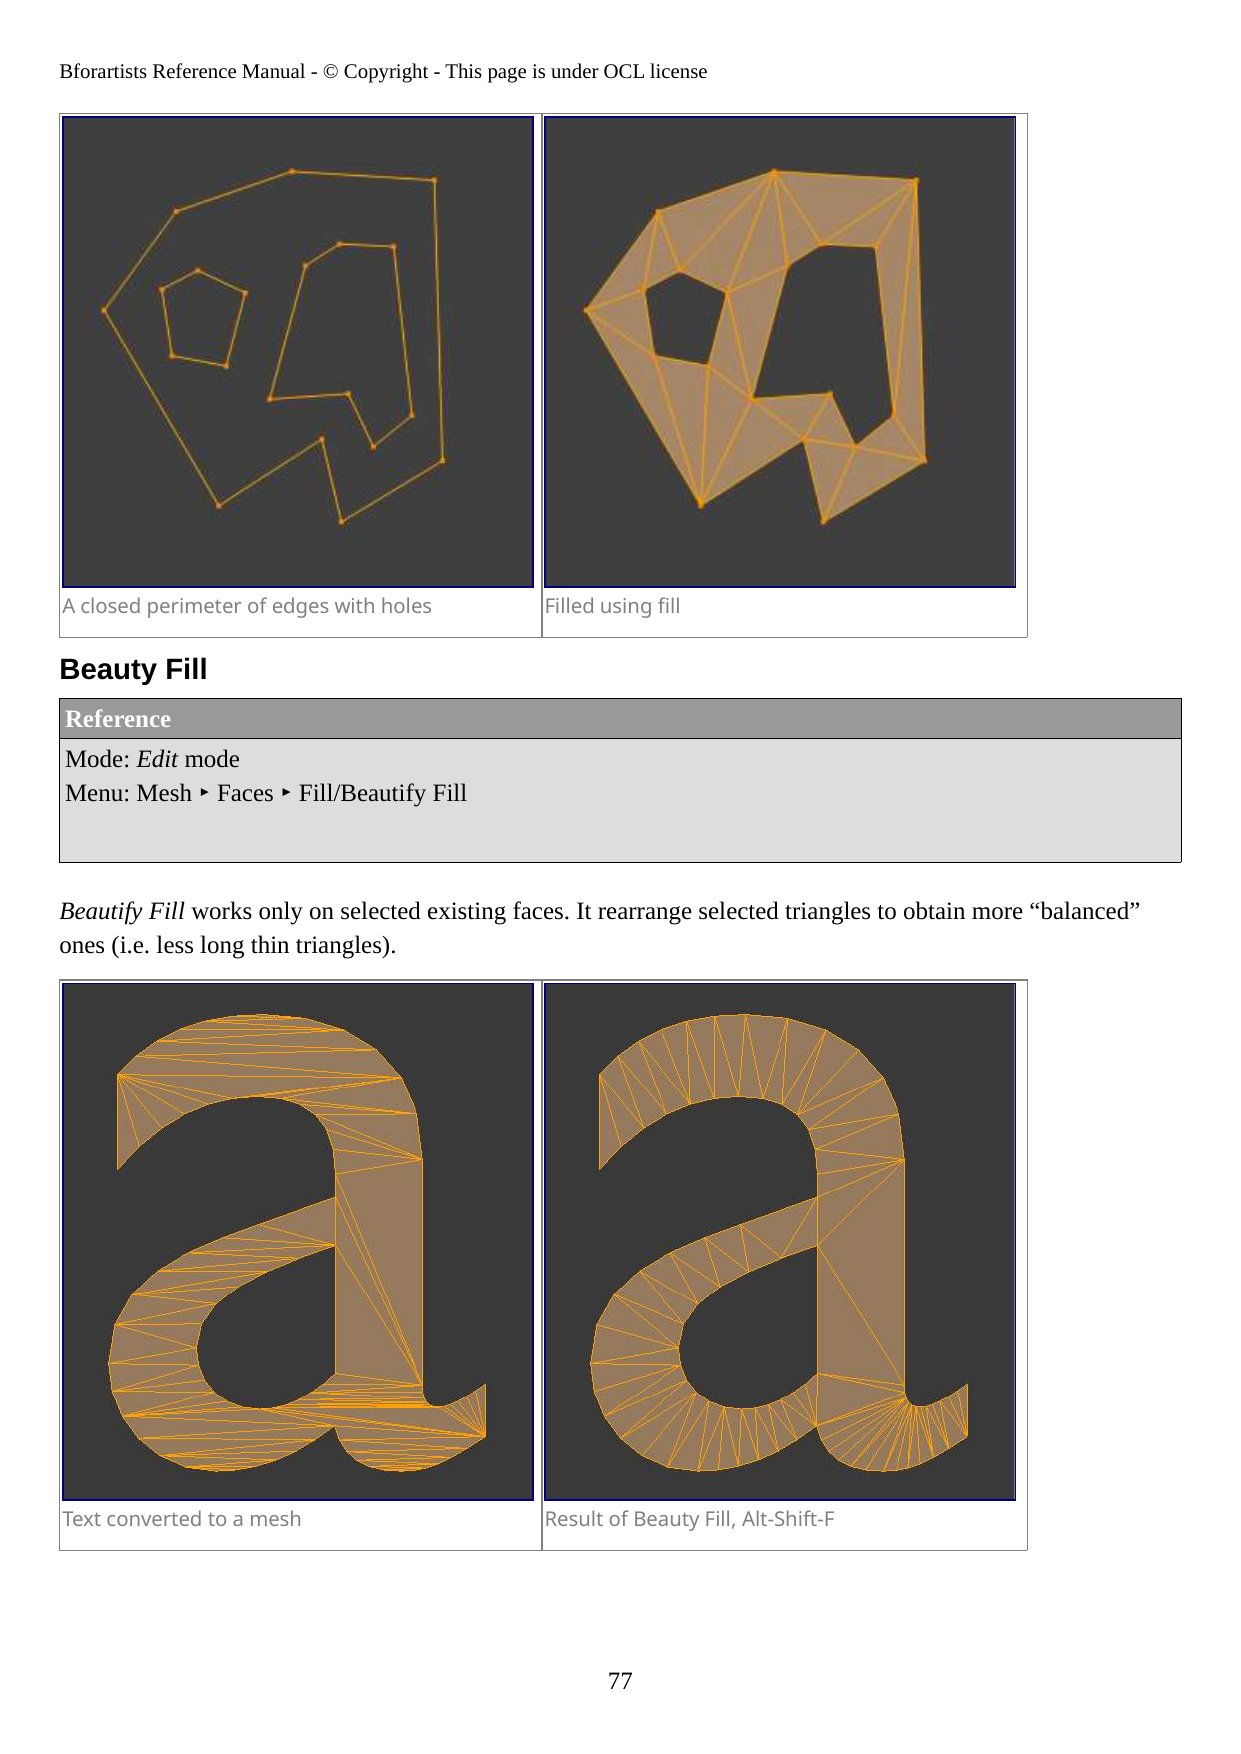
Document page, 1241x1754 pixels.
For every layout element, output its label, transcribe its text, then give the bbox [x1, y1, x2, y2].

text Beautify Fill works only on selected existing faces. It rearrange selected triangles to obtain more “balanced” ones (i.e. less long thin triangles). [59, 896, 1181, 959]
picture [546, 118, 1015, 586]
table_header A closed perimeter of edges with holes [60, 114, 541, 637]
table_header Reference [60, 699, 1181, 738]
table_header Filled using fill [543, 114, 1027, 637]
table_header Result of Beauty Fill, Alt-Shift-F [543, 981, 1027, 1550]
table_cell Mode: Edit mode Menu: Mesh ‣ Faces ‣ Fill/Beautify Fill [60, 739, 1181, 862]
table_header Text converted to a mesh [60, 981, 541, 1550]
picture [64, 984, 532, 1499]
picture [546, 984, 1015, 1499]
subtitle Beauty Fill [59, 652, 1181, 685]
picture [64, 118, 532, 586]
